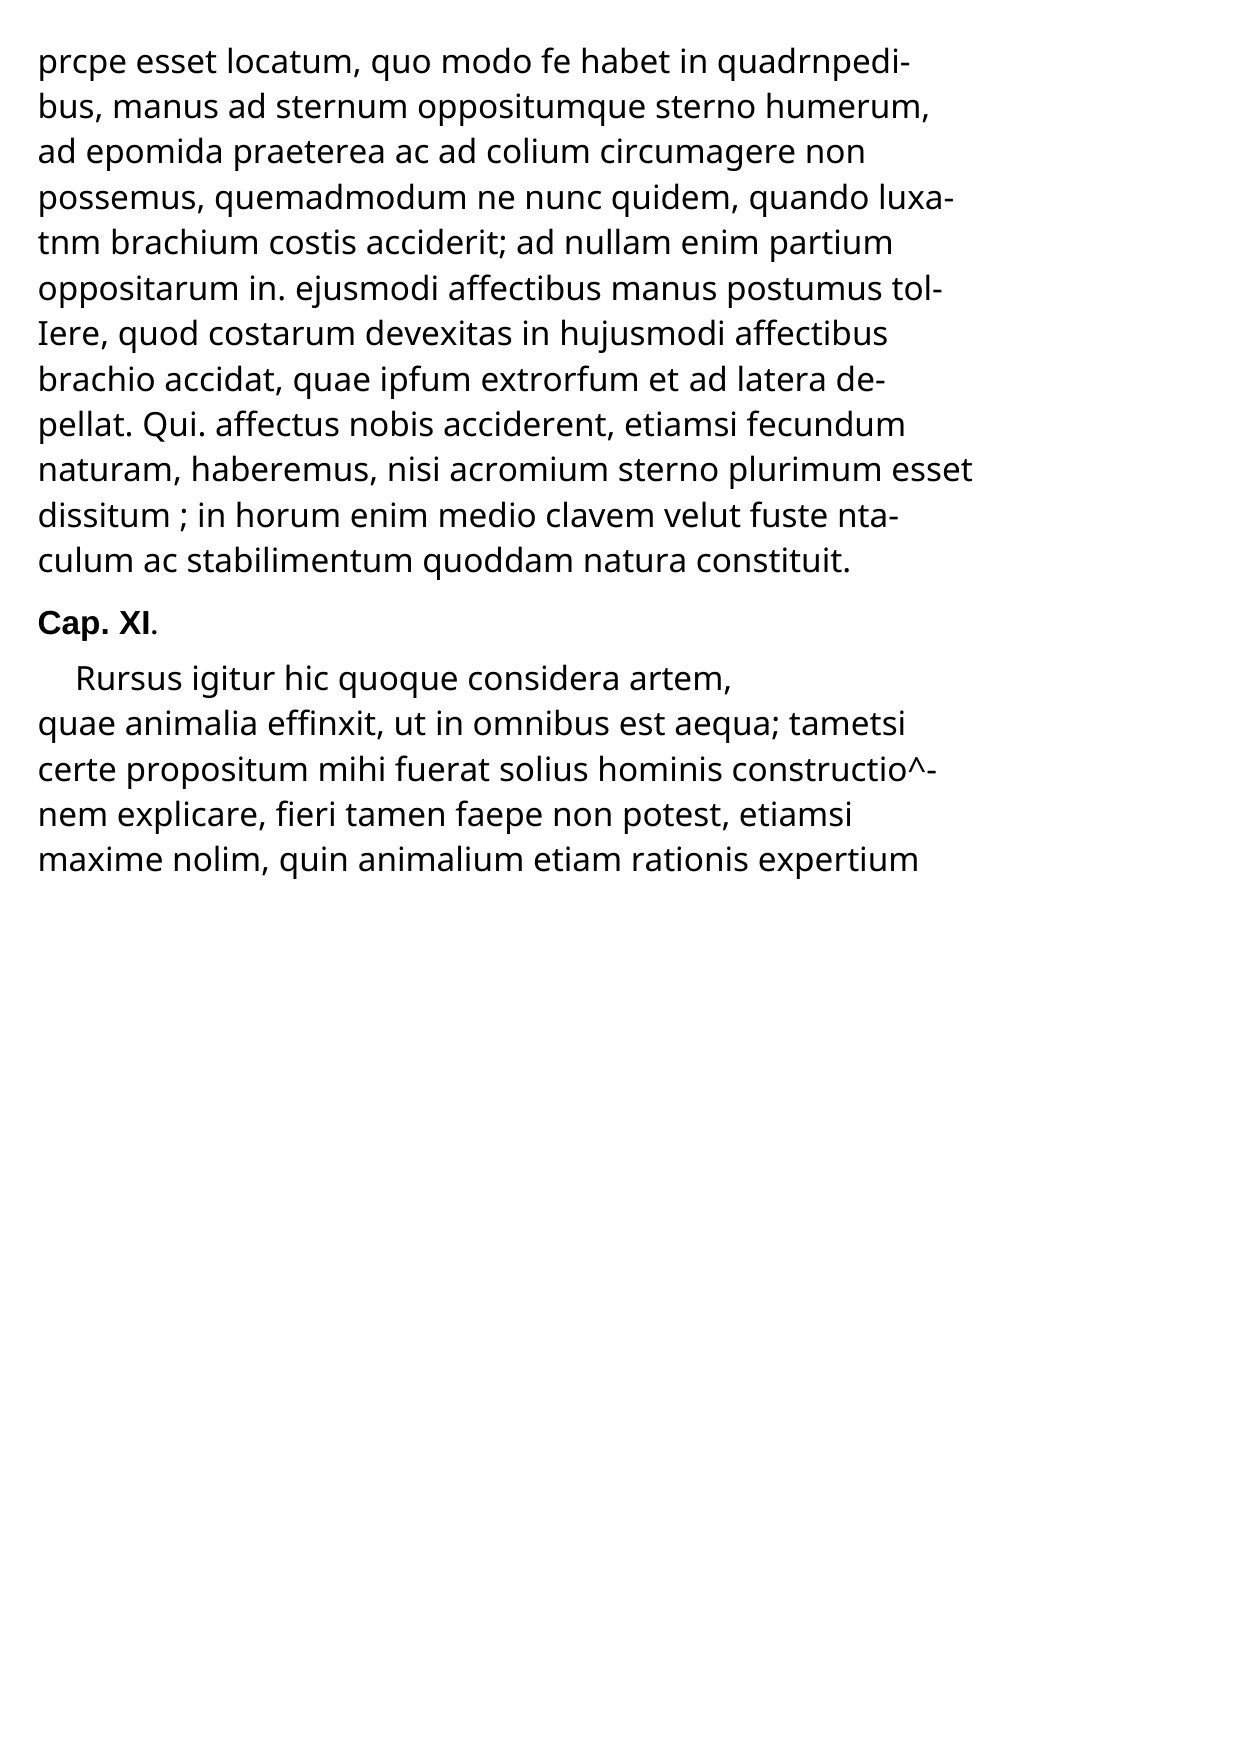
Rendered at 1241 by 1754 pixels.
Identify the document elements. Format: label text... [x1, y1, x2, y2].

subtitle Cap. XI. [37, 603, 1203, 642]
text prcpe esset locatum, quo modo fe habet in quadrnpedi- bus, manus ad sternum oppositumque sterno humerum, ad epomida praeterea ac ad colium circumagere non possemus, quemadmodum ne nunc quidem, quando luxa- tnm brachium costis acciderit; ad nullam enim partium oppositarum in. ejusmodi affectibus manus postumus tol- Iere, quod costarum devexitas in hujusmodi affectibus brachio accidat, quae ipfum extrorfum et ad latera de- pellat. Qui. affectus nobis acciderent, etiamsi fecundum naturam, haberemus, nisi acromium sterno plurimum esset dissitum ; in horum enim medio clavem velut fuste nta- culum ac stabilimentum quoddam natura constituit. [37, 37, 1203, 582]
text Rursus igitur hic quoque considera artem, quae animalia effinxit, ut in omnibus est aequa; tametsi certe propositum mihi fuerat solius hominis constructio^- nem explicare, fieri tamen faepe non potest, etiamsi maxime nolim, quin animalium etiam rationis expertium [37, 654, 1203, 882]
